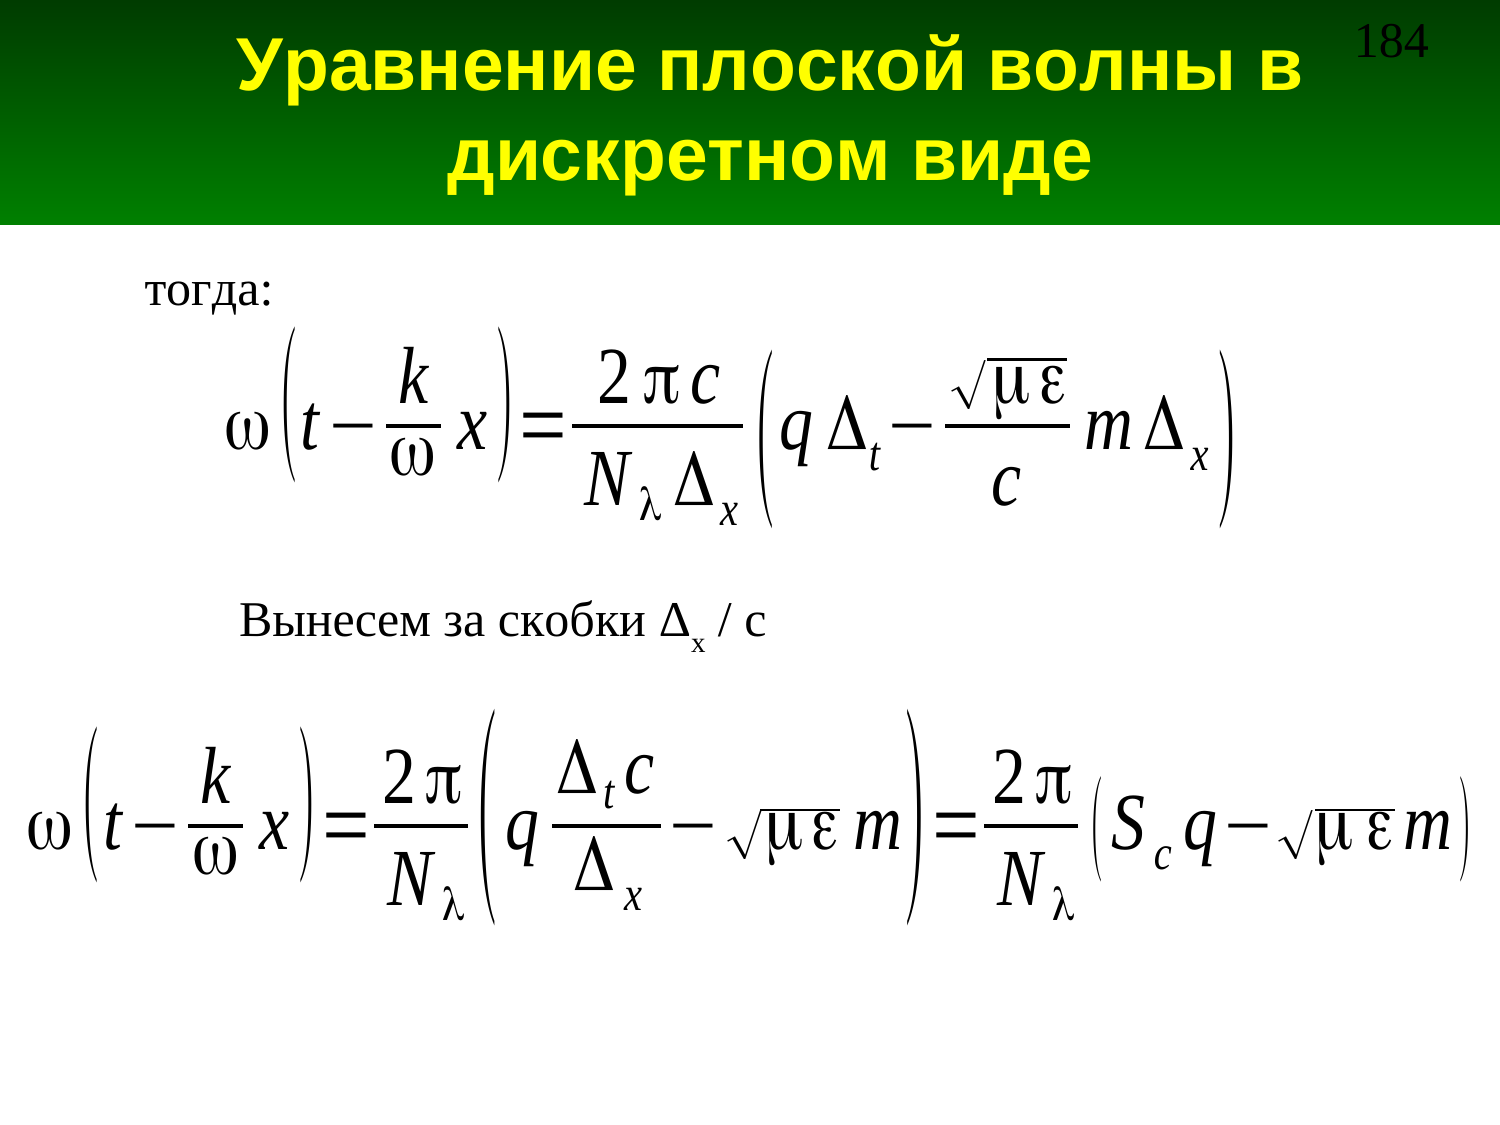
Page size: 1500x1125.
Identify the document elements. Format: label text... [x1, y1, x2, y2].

text_box тогда: [129, 248, 286, 323]
title Уравнение плоской волны в дискретном виде [100, 7, 1441, 204]
chart [9, 707, 1489, 933]
text_box Вынесем за скобки Δx / c [224, 578, 781, 666]
chart [207, 322, 1252, 537]
